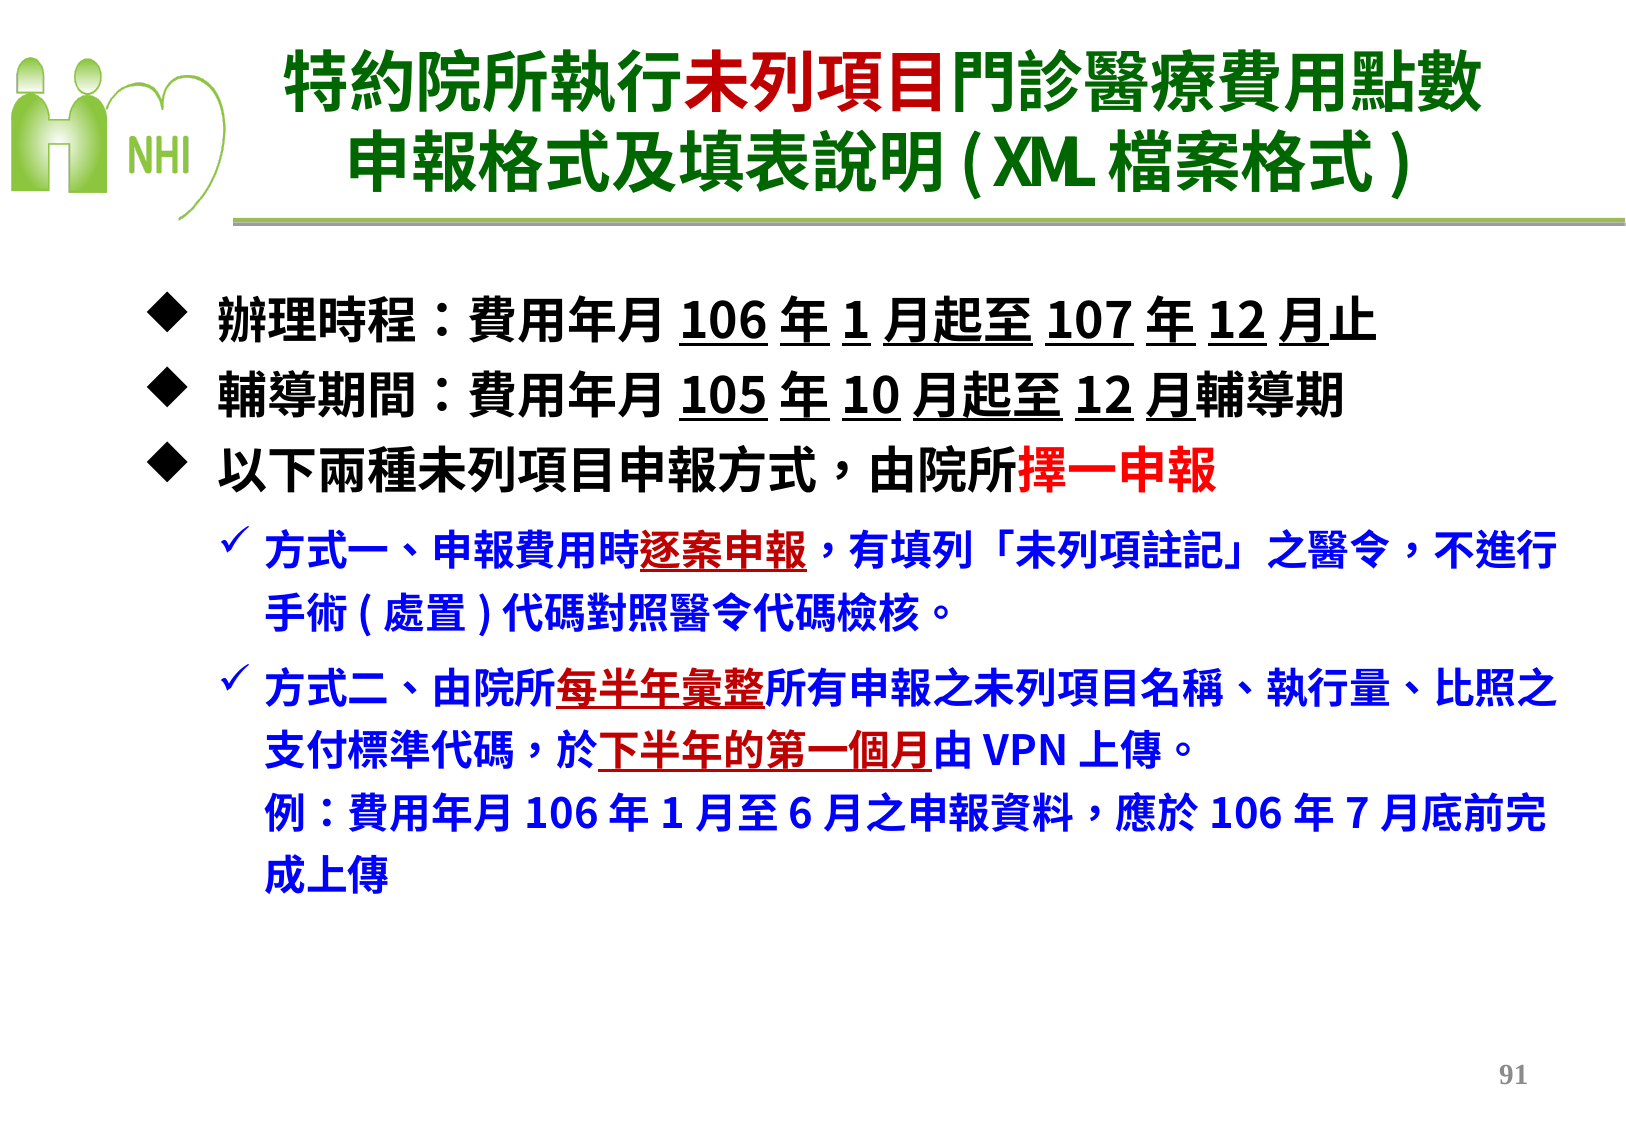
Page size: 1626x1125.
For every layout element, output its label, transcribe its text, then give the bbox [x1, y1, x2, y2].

list 辦理時程：費用年月106年1月起至107年12月止 輔導期間：費用年月105年10月起至12月輔導期 以下兩種未列項目申報方式，由院所擇一申報 方式一、申報費用時逐案申報，有填列「未列項註記」之醫令，不進行手術(處置)代碼對照醫令代碼檢核。 方式二、由院所每半年彙整所有申報之未列項目名稱、執行量、比照之支付標準代碼，於下半年的第一個月由VPN上傳。 例：費用年月106年1月至6月之申報資料，應於106年7月底前完成上傳 [127, 278, 1590, 863]
picture [0, 42, 233, 233]
slide_number [1164, 1042, 1544, 1103]
title 特約院所執行未列項目門診醫療費用點數 申報格式及填表說明(XML檔案格式) [221, 30, 1545, 209]
